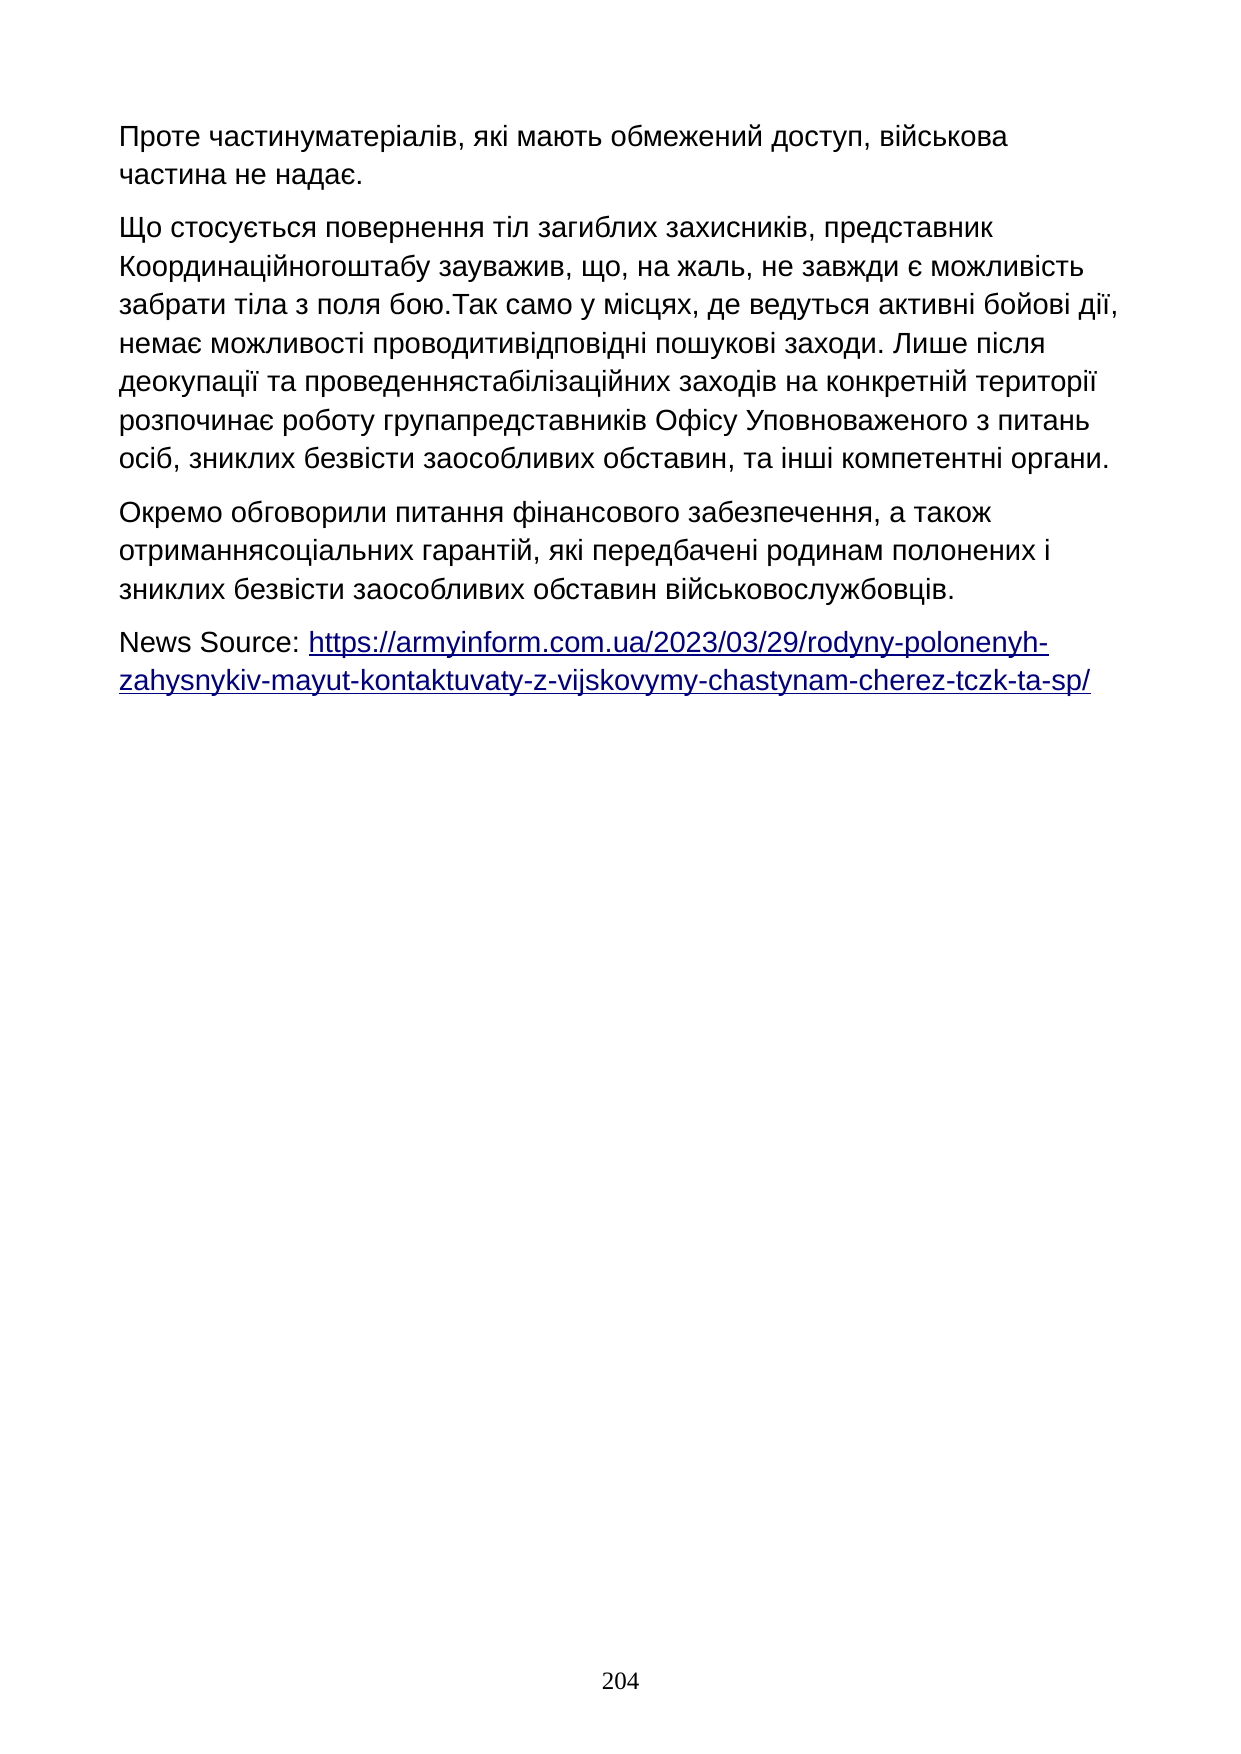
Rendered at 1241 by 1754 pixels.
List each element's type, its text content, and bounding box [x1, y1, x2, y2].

text Що стосується повернення тіл загиблих захисників, представник Координаційногоштабу зауважив, що, на жаль, не завжди є можливість забрати тіла з поля бою.Так само у місцях, де ведуться активні бойові дії, немає можливості проводитивідповідні пошукові заходи. Лише після деокупації та проведеннястабілізаційних заходів на конкретній території розпочинає роботу групапредставників Офісу Уповноваженого з питань осіб, зниклих безвісти заособливих обставин, та інші компетентні органи. [118, 210, 1122, 475]
text News Source: https://armyinform.com.ua/2023/03/29/rodyny-polonenyh-zahysnykiv-mayut-kontaktuvaty-z-vijskovymy-chastynam-cherez-tczk-ta-sp/ [118, 625, 1122, 697]
text Проте частинуматеріалів, які мають обмежений доступ, військова частина не надає. [118, 118, 1122, 191]
text Окремо обговорили питання фінансового забезпечення, а також отриманнясоціальних гарантій, які передбачені родинам полонених і зниклих безвісти заособливих обставин військовослужбовців. [118, 494, 1122, 605]
